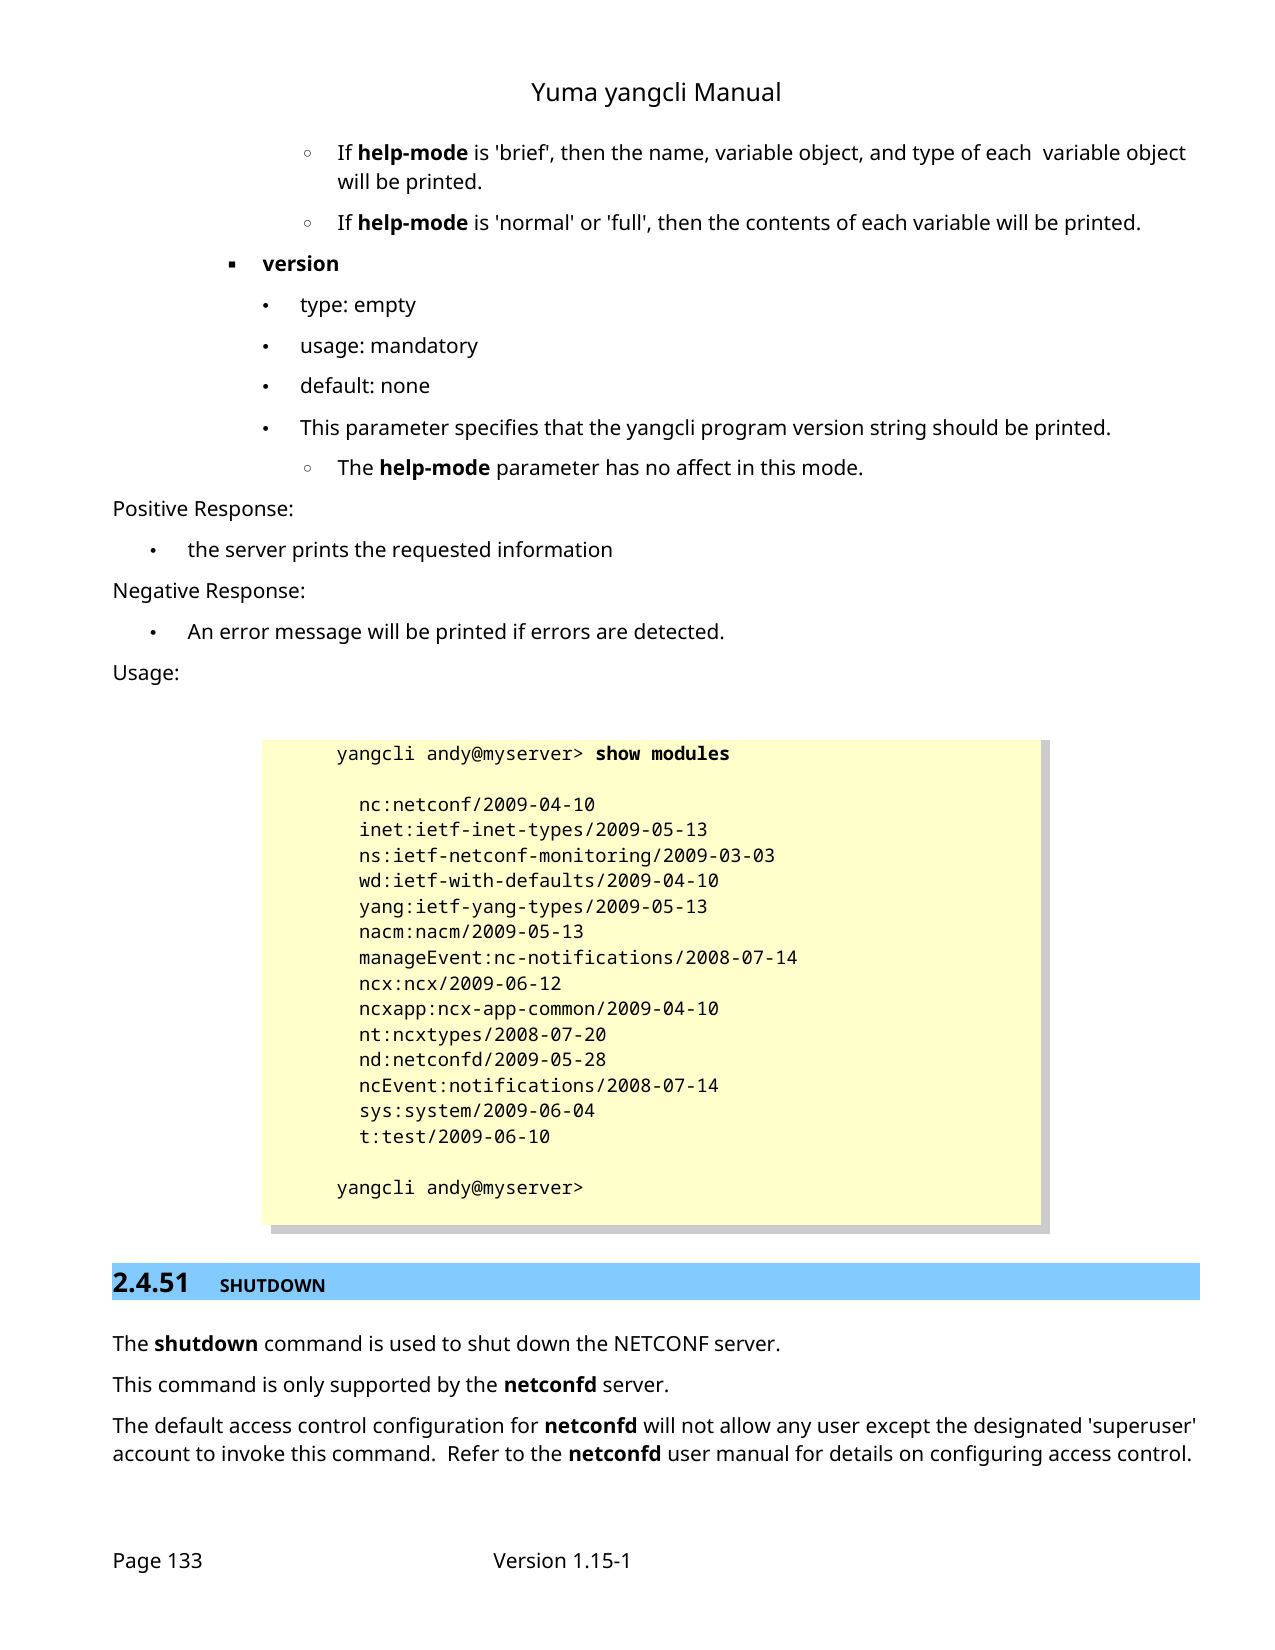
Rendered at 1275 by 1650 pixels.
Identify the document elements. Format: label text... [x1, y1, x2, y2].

text t:test/2009-06-10 [262, 1123, 1041, 1148]
list version [225, 249, 1200, 277]
text ncEvent:notifications/2008-07-14 [262, 1072, 1041, 1097]
text ncx:ncx/2009-06-12 [262, 970, 1041, 995]
text nt:ncxtypes/2008-07-20 [262, 1021, 1041, 1046]
text yangcli andy@myserver> show modules nc:netconf/2009-04-10 [262, 740, 1041, 817]
text Negative Response: [112, 576, 1200, 605]
list An error message will be printed if errors are detected. [150, 617, 1200, 646]
text nacm:nacm/2009-05-13 [262, 919, 1041, 944]
text The shutdown command is used to shut down the NETCONF server. [112, 1329, 1200, 1358]
text Usage: [112, 658, 1200, 687]
text manageEvent:nc-notifications/2008-07-14 [262, 944, 1041, 970]
text ncxapp:ncx-app-common/2009-04-10 [262, 995, 1041, 1021]
text ns:ietf-netconf-monitoring/2009-03-03 [262, 842, 1041, 868]
text nd:netconfd/2009-05-28 [262, 1046, 1041, 1072]
text The default access control configuration for netconfd will not allow any user except the designated 'superuser' account to invoke this command. Refer to the netconfd user manual for details on configuring access control. [112, 1411, 1200, 1468]
list the server prints the requested information [150, 535, 1200, 564]
list The help-mode parameter has no affect in this mode. [300, 453, 1200, 482]
list usage: mandatory [262, 331, 1200, 359]
text yangcli andy@myserver> [262, 1174, 1041, 1199]
subtitle shutdown [112, 1263, 1200, 1300]
text inet:ietf-inet-types/2009-05-13 [262, 817, 1041, 842]
list default: none [262, 372, 1200, 400]
list If help-mode is 'brief', then the name, variable object, and type of each variable object will be printed. [300, 138, 1200, 195]
text This command is only supported by the netconfd server. [112, 1370, 1200, 1398]
text Positive Response: [112, 494, 1200, 523]
text sys:system/2009-06-04 [262, 1097, 1041, 1123]
text yang:ietf-yang-types/2009-05-13 [262, 893, 1041, 919]
list This parameter specifies that the yangcli program version string should be printed. [262, 413, 1200, 441]
list type: empty [262, 290, 1200, 318]
list If help-mode is 'normal' or 'full', then the contents of each variable will be printed. [300, 208, 1200, 236]
text wd:ietf-with-defaults/2009-04-10 [262, 868, 1041, 893]
